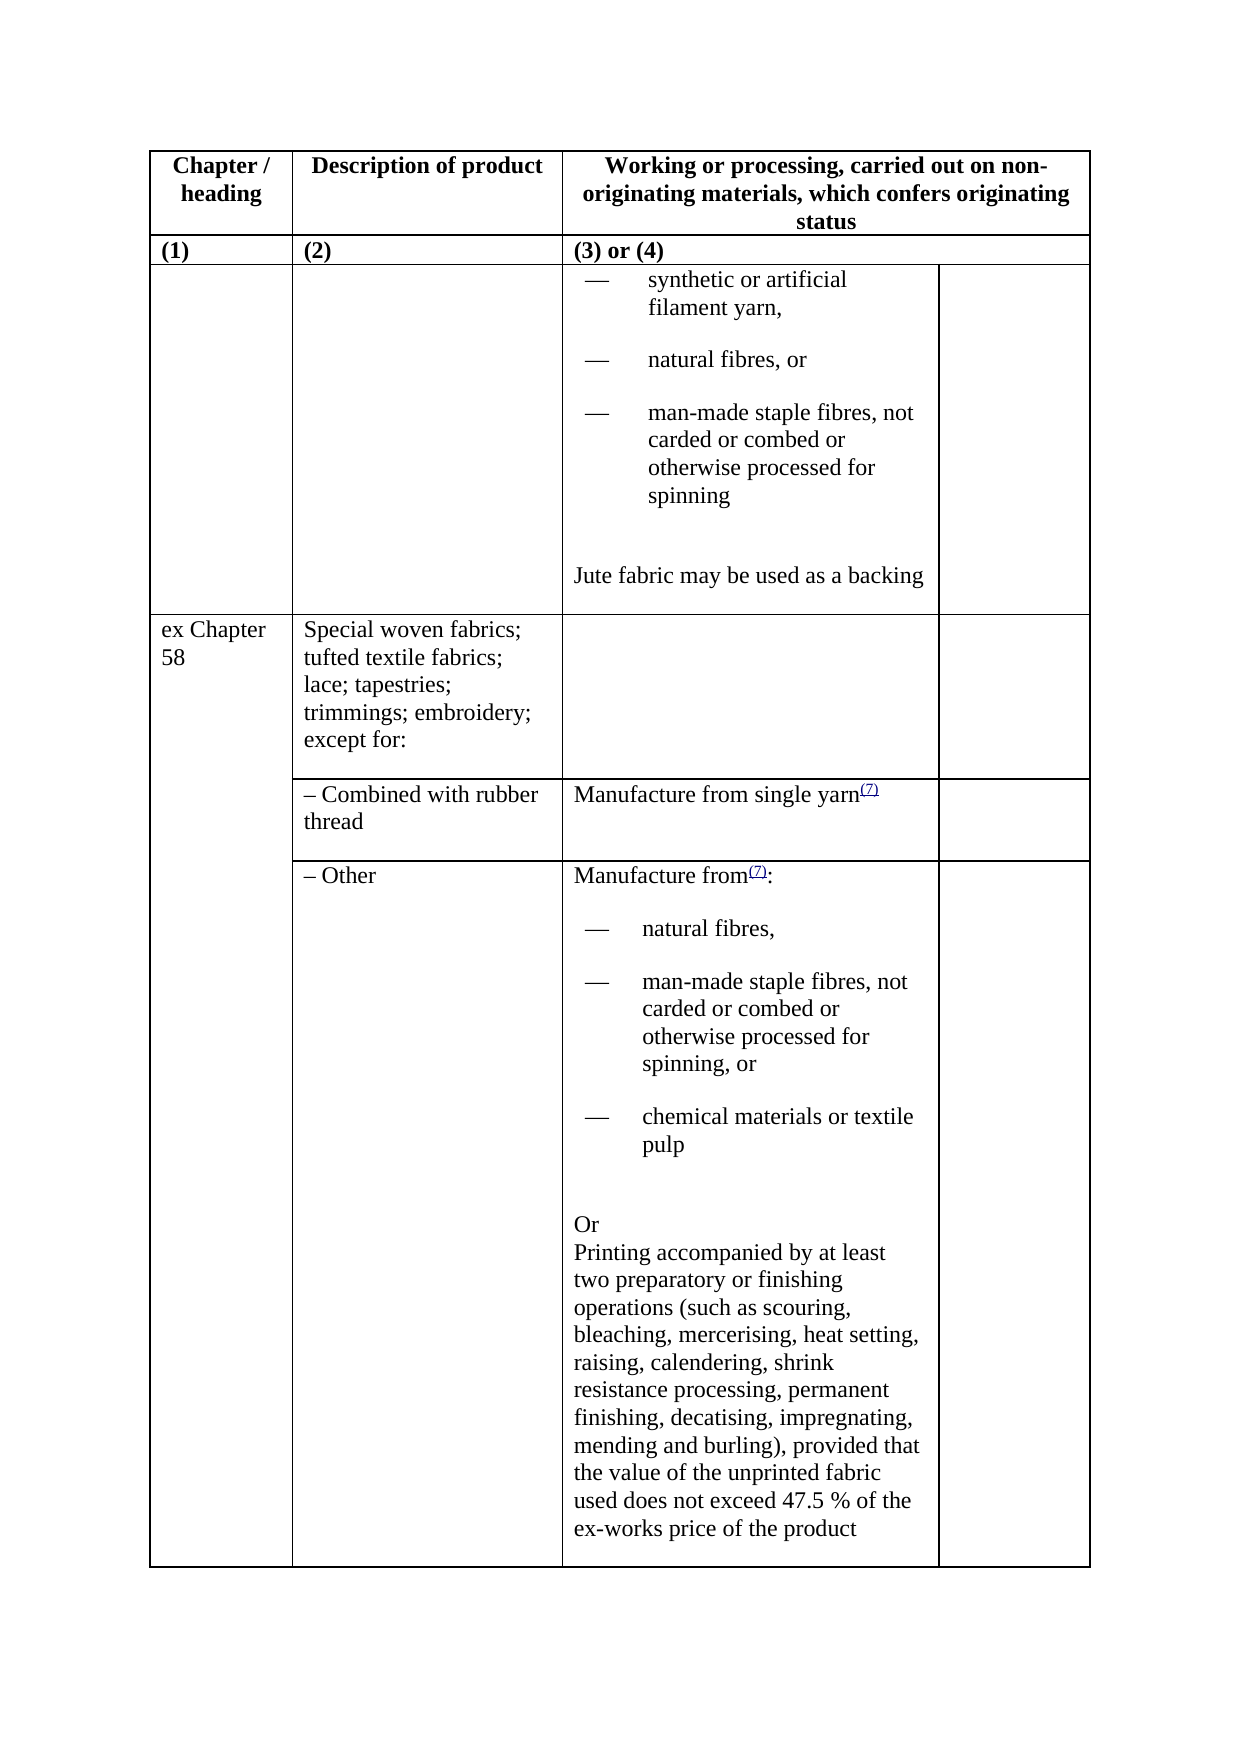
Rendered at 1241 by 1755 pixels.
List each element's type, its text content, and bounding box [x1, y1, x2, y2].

table_header natural fibres, [631, 914, 928, 967]
table_cell man-made staple fibres, not carded or combed or otherwise processed for spinning [637, 398, 928, 533]
table_cell — [574, 398, 637, 533]
table_header Working or processing, carried out on non-originating materials, which confers originating status [563, 152, 1089, 234]
table_cell ex Chapter 58 [151, 615, 292, 778]
table_cell — [574, 967, 631, 1102]
table_cell Manufacture from single yarn(7) [563, 780, 938, 860]
table_cell [293, 265, 562, 613]
table_cell – Other [293, 862, 562, 1566]
table_cell [940, 615, 1089, 778]
table_header Description of product [293, 152, 562, 234]
table_cell [151, 778, 292, 860]
table_cell [151, 860, 292, 1566]
table_cell [940, 862, 1089, 1566]
table_cell — [574, 265, 637, 345]
table_cell synthetic or artificial filament yarn, [637, 265, 928, 345]
table_cell chemical materials or textile pulp [631, 1102, 928, 1182]
table_cell (1) [151, 236, 292, 263]
table_cell [940, 265, 1089, 613]
table_header Chapter / heading [151, 152, 292, 234]
table_cell [151, 265, 292, 613]
table_cell — [574, 1102, 631, 1182]
table_cell man-made staple fibres, not carded or combed or otherwise processed for spinning, or [631, 967, 928, 1102]
table_cell Jute fabric may be used as a backing [563, 265, 938, 613]
table_cell [563, 615, 938, 778]
table_cell Special woven fabrics; tufted textile fabrics; lace; tapestries; trimmings; embroidery; except for: [293, 615, 562, 778]
table_header — [574, 914, 631, 967]
table_cell (3) or (4) [563, 236, 1089, 263]
table_cell – Combined with rubber thread [293, 780, 562, 860]
table_cell (2) [293, 236, 562, 263]
table_cell — [574, 345, 637, 398]
table_cell natural fibres, or [637, 345, 928, 398]
table_cell [940, 780, 1089, 860]
table_cell Manufacture from(7): Or Printing accompanied by at least two preparatory or finishing operations (such as scouring, bleaching, mercerising, heat setting, raising, calendering, shrink resistance processing, permanent finishing, decatising, impregnating, mending and burling), provided that the value of the unprinted fabric used does not exceed 47.5 % of the ex-works price of the product [563, 862, 938, 1566]
